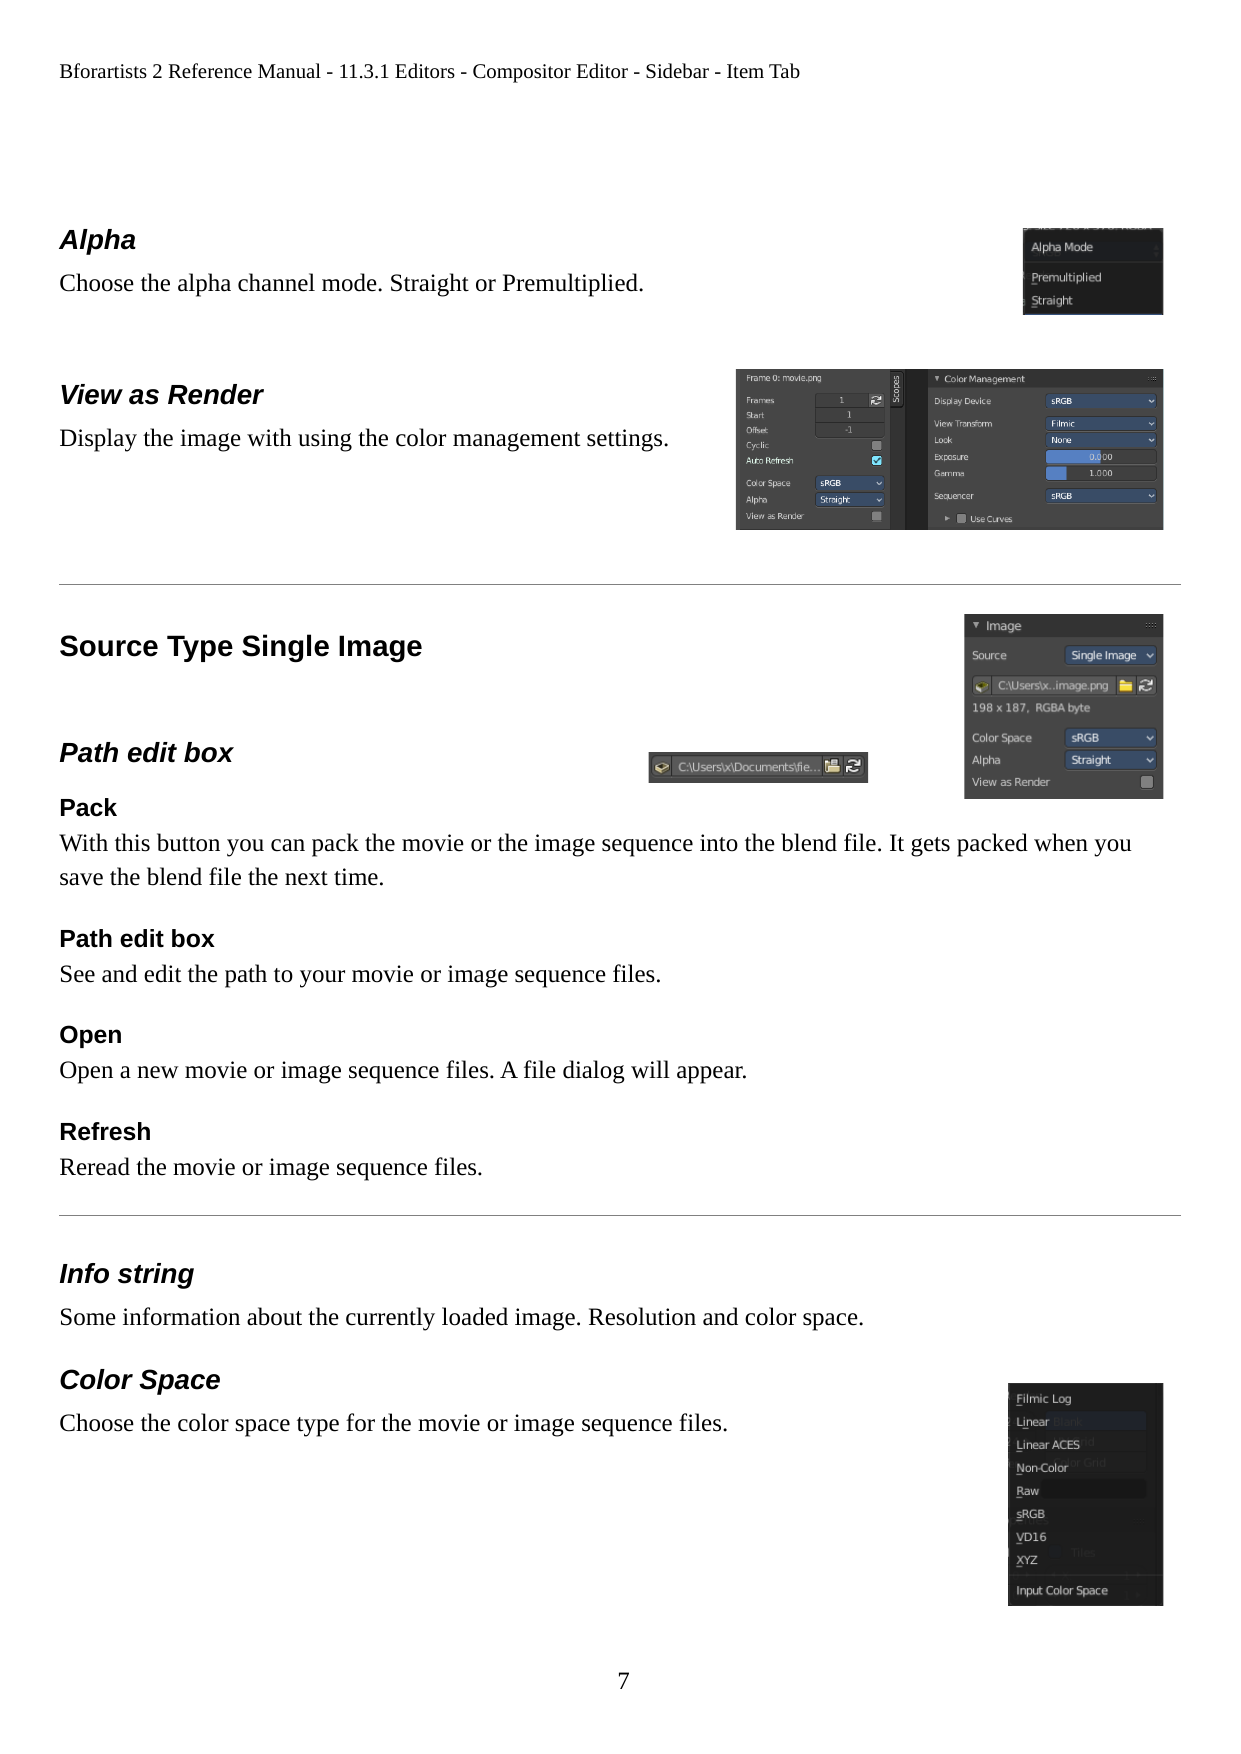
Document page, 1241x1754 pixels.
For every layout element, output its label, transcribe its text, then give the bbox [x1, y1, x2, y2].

subtitle Path edit box [59, 924, 1181, 953]
subtitle View as Render [59, 378, 735, 410]
picture [735, 369, 1164, 530]
text Display the image with using the color management settings. [59, 423, 735, 451]
subtitle Open [59, 1020, 1181, 1049]
text Reread the movie or image sequence files. [59, 1152, 1181, 1180]
text Choose the alpha channel mode. Straight or Premultiplied. [59, 268, 1022, 296]
text See and edit the path to your movie or image sequence files. [59, 959, 1181, 988]
subtitle Path edit box [59, 736, 964, 768]
picture [1008, 1383, 1164, 1606]
picture [648, 752, 869, 783]
subtitle Refresh [59, 1117, 1181, 1145]
subtitle Alpha [59, 223, 1181, 255]
text Open a new movie or image sequence files. A file dialog will appear. [59, 1055, 1181, 1084]
subtitle [1164, 628, 1181, 662]
subtitle [1164, 736, 1181, 768]
text With this button you can pack the movie or the image sequence into the blend file. It gets packed when you save the blend file the next time. [59, 828, 1181, 891]
subtitle [1164, 378, 1181, 410]
picture [1022, 228, 1164, 315]
subtitle Source Type Single Image [59, 628, 964, 662]
picture [964, 614, 1164, 799]
subtitle Color Space [59, 1363, 1181, 1395]
subtitle Info string [59, 1257, 1181, 1289]
subtitle Pack [59, 793, 1181, 822]
text Choose the color space type for the movie or image sequence files. [59, 1408, 1008, 1436]
text Some information about the currently loaded image. Resolution and color space. [59, 1302, 1181, 1330]
